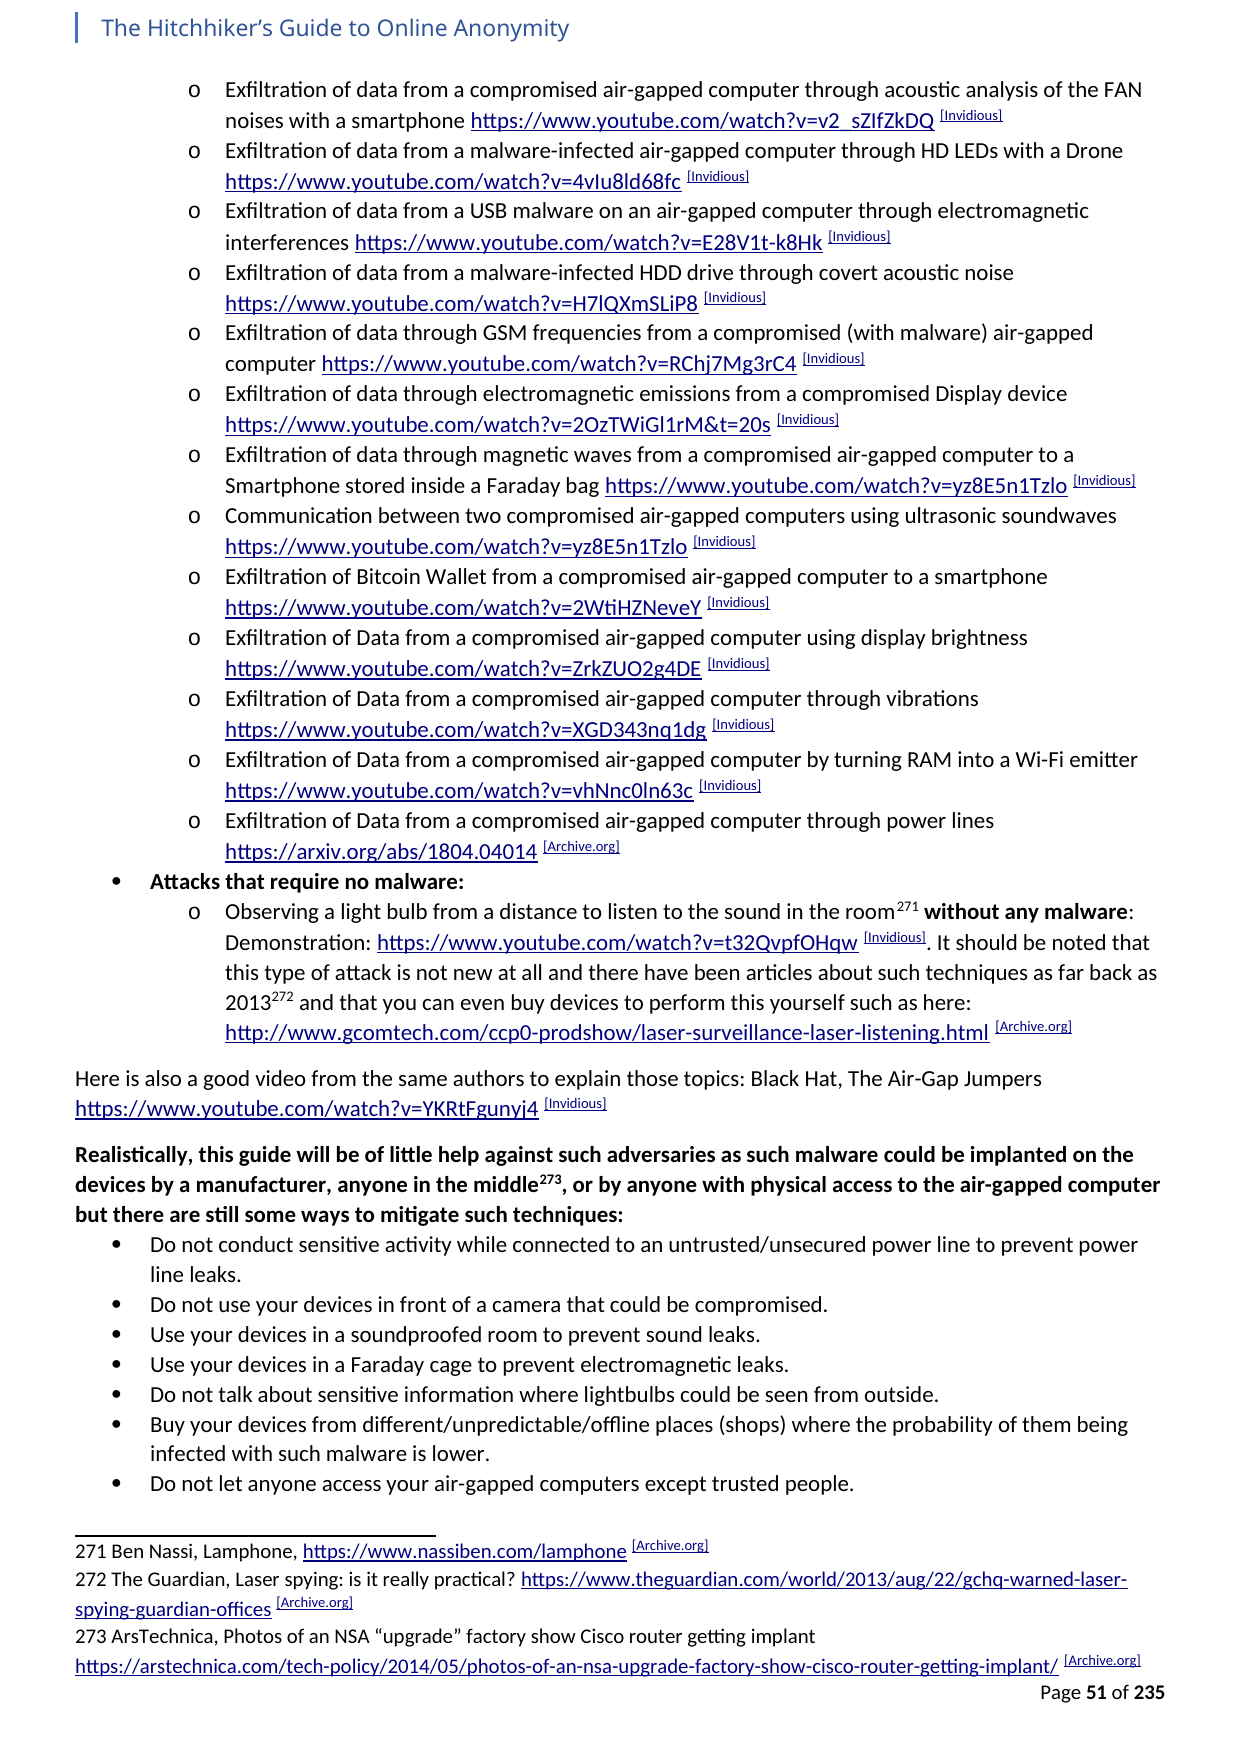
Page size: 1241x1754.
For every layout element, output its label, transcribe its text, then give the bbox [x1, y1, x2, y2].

list Communication between two compromised air-gapped computers using ultrasonic soundwaves https://www.youtube.com/watch?v=yz8E5n1Tzlo [Invidious] [187, 501, 1165, 560]
list Exfiltration of data through magnetic waves from a compromised air-gapped computer to a Smartphone stored inside a Faraday bag https://www.youtube.com/watch?v=yz8E5n1Tzlo [Invidious] [187, 440, 1165, 499]
list Exfiltration of data through GSM frequencies from a compromised (with malware) air-gapped computer https://www.youtube.com/watch?v=RChj7Mg3rC4 [Invidious] [187, 318, 1165, 378]
list Exfiltration of Data from a compromised air-gapped computer through power lines https://arxiv.org/abs/1804.04014 [Archive.org] [187, 806, 1165, 865]
list Exfiltration of data from a USB malware on an air-gapped computer through electromagnetic interferences https://www.youtube.com/watch?v=E28V1t-k8Hk [Invidious] [187, 197, 1165, 256]
list Exfiltration of Data from a compromised air-gapped computer using display brightness https://www.youtube.com/watch?v=ZrkZUO2g4DE [Invidious] [187, 623, 1165, 682]
list Exfiltration of data from a compromised air-gapped computer through acoustic analysis of the FAN noises with a smartphone https://www.youtube.com/watch?v=v2_sZIfZkDQ [Invidious] [187, 75, 1165, 134]
list Observing a light bulb from a distance to listen to the sound in the room without any malware: Demonstration: https://www.youtube.com/watch?v=t32QvpfOHqw [Invidious]. It should be noted that this type of attack is not new at all and there have been articles about such techniques as far back as 2013 and that you can even buy devices to perform this yourself such as here: http://www.gcomtech.com/ccp0-prodshow/laser-surveillance-laser-listening.html [Archive.org] [187, 897, 1165, 1046]
list Attacks that require no malware: [112, 867, 1165, 895]
list Use your devices in a Faraday cage to prevent electromagnetic leaks. [112, 1350, 1165, 1378]
list Use your devices in a soundproofed room to prevent sound leaks. [112, 1320, 1165, 1348]
list Do not conduct sensitive activity while connected to an untrusted/unsecured power line to prevent power line leaks. [112, 1230, 1165, 1288]
list Exfiltration of Bitcoin Wallet from a compromised air-gapped computer to a smartphone https://www.youtube.com/watch?v=2WtiHZNeveY [Invidious] [187, 562, 1165, 621]
list Do not use your devices in front of a camera that could be compromised. [112, 1290, 1165, 1318]
list Exfiltration of data from a malware-infected air-gapped computer through HD LEDs with a Drone https://www.youtube.com/watch?v=4vIu8ld68fc [Invidious] [187, 136, 1165, 195]
text Realistically, this guide will be of little help against such adversaries as such malware could be implanted on the devices by a manufacturer, anyone in the middle, or by anyone with physical access to the air-gapped computer but there are still some ways to mitigate such techniques: [75, 1141, 1165, 1228]
list Do not talk about sensitive information where lightbulbs could be seen from outside. [112, 1380, 1165, 1408]
text ArsTechnica, Photos of an NSA “upgrade” factory show Cisco router getting implant https://arstechnica.com/tech-policy/2014/05/photos-of-an-nsa-upgrade-factory-show-cisco-router-getting-implant/ [Archive.org] [75, 1624, 1165, 1679]
list Buy your devices from different/unpredictable/offline places (shops) where the probability of them being infected with such malware is lower. [112, 1410, 1165, 1468]
text Here is also a good video from the same authors to explain those topics: Black Hat, The Air-Gap Jumpers https://www.youtube.com/watch?v=YKRtFgunyj4 [Invidious] [75, 1064, 1165, 1122]
list Exfiltration of data from a malware-infected HDD drive through covert acoustic noise https://www.youtube.com/watch?v=H7lQXmSLiP8 [Invidious] [187, 258, 1165, 317]
list Do not let anyone access your air-gapped computers except trusted people. [112, 1469, 1165, 1497]
list Exfiltration of data through electromagnetic emissions from a compromised Display device https://www.youtube.com/watch?v=2OzTWiGl1rM&t=20s [Invidious] [187, 379, 1165, 438]
list The Guardian, Laser spying: is it really practical? https://www.theguardian.com/world/2013/aug/22/gchq-warned-laser-spying-guardian-offices [Archive.org] [75, 1566, 1165, 1622]
list Ben Nassi, Lamphone, https://www.nassiben.com/lamphone [Archive.org] [75, 1537, 1165, 1564]
list Exfiltration of Data from a compromised air-gapped computer through vibrations https://www.youtube.com/watch?v=XGD343nq1dg [Invidious] [187, 684, 1165, 743]
list Exfiltration of Data from a compromised air-gapped computer by turning RAM into a Wi-Fi emitter https://www.youtube.com/watch?v=vhNnc0ln63c [Invidious] [187, 745, 1165, 804]
